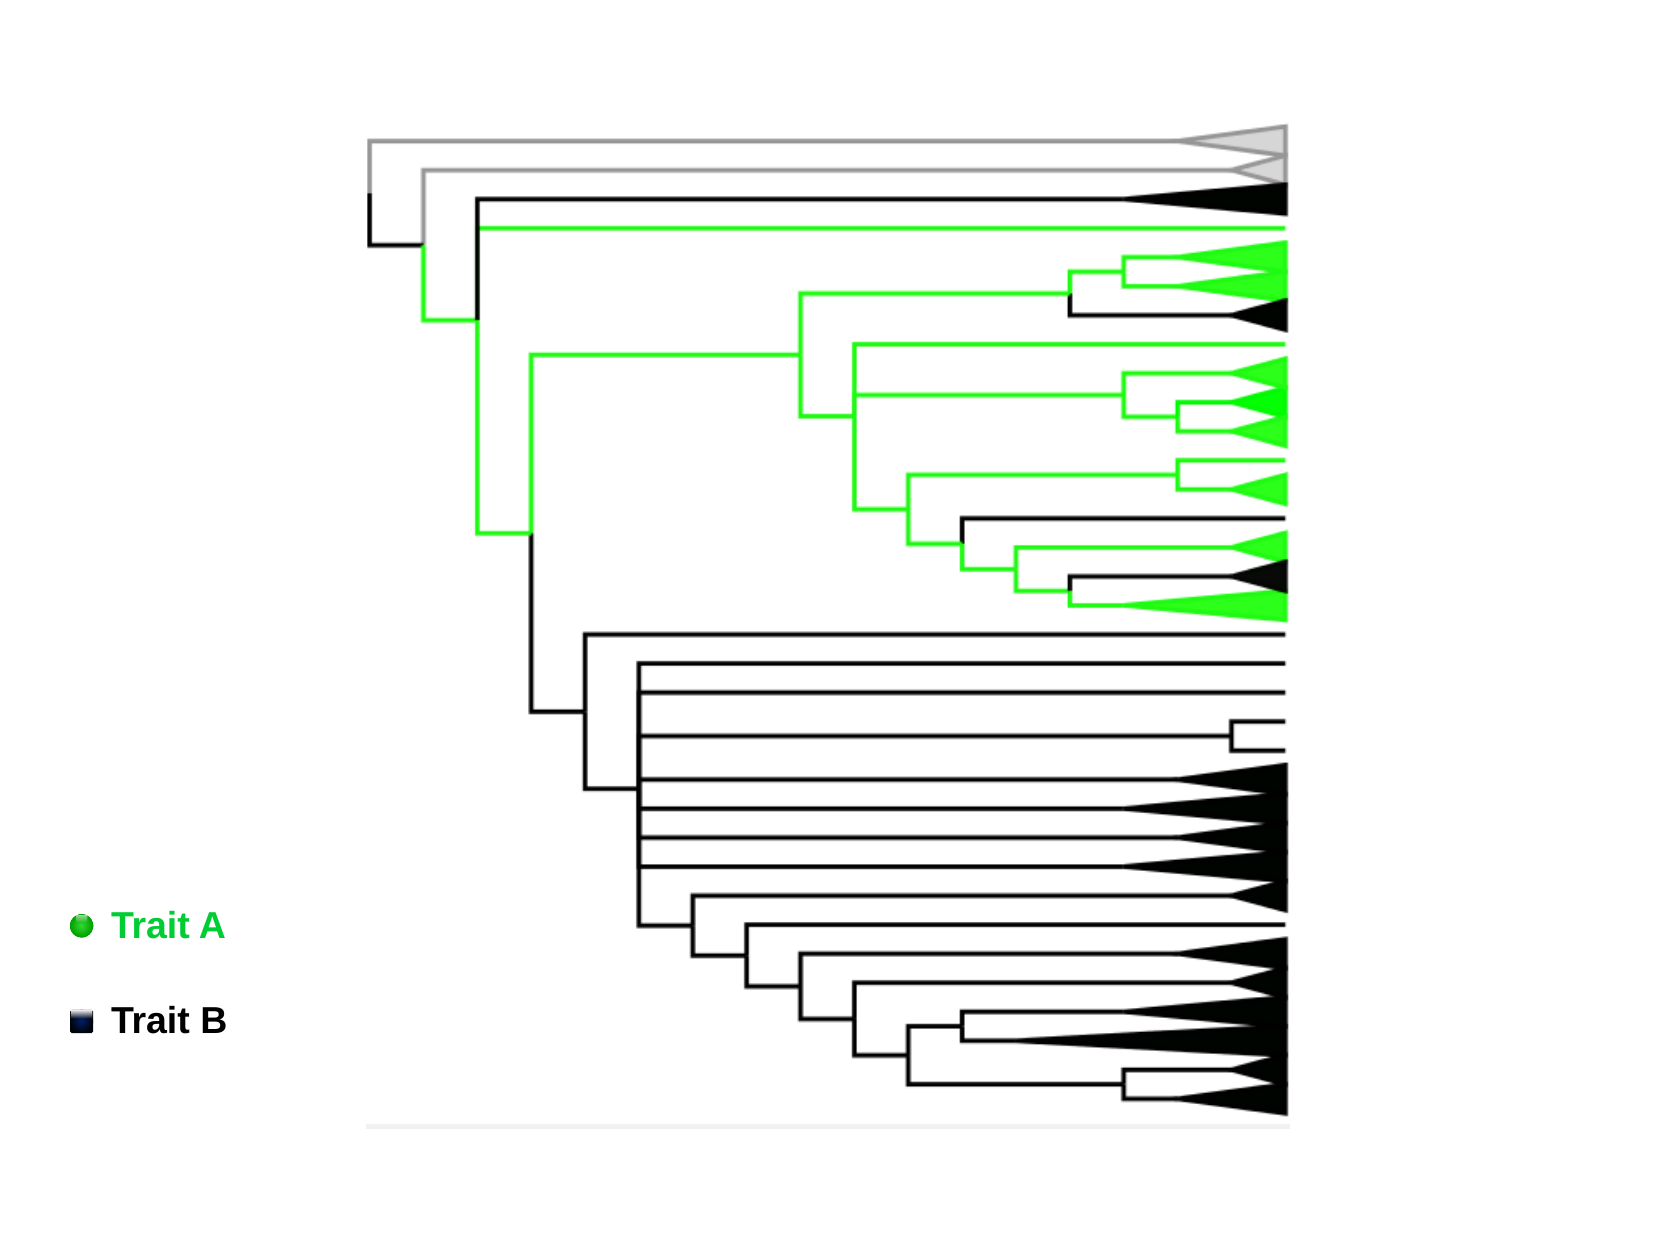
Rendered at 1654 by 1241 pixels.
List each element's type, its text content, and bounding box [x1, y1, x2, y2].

text_box Trait B [96, 991, 322, 1049]
picture [69, 913, 95, 939]
picture [69, 1009, 95, 1034]
text_box Trait A [96, 897, 322, 955]
picture [366, 117, 1290, 1129]
